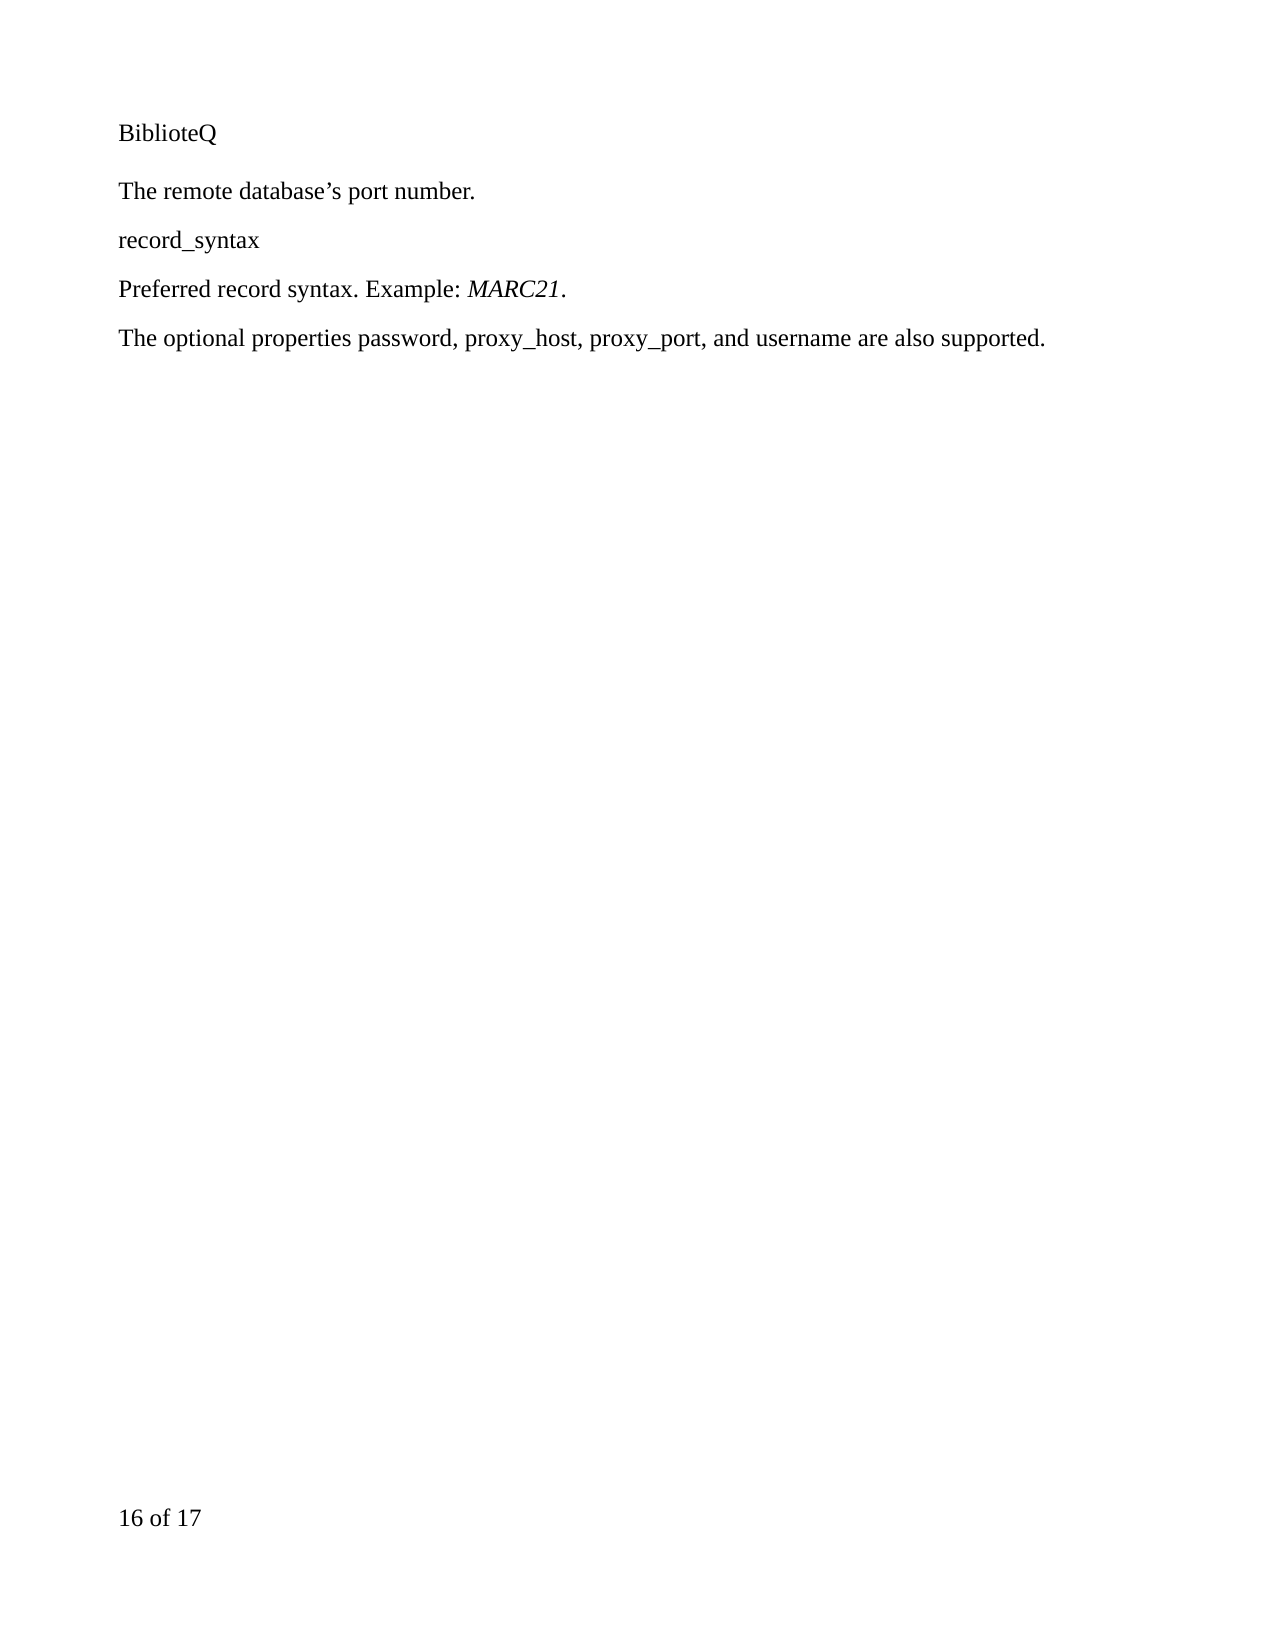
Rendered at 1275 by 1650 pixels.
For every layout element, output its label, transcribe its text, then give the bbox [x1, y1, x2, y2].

text record_syntax [118, 225, 1157, 254]
text The remote database’s port number. [118, 176, 1157, 205]
text Preferred record syntax. Example: MARC21. [118, 274, 1157, 303]
text The optional properties password, proxy_host, proxy_port, and username are also supported. [118, 323, 1157, 352]
